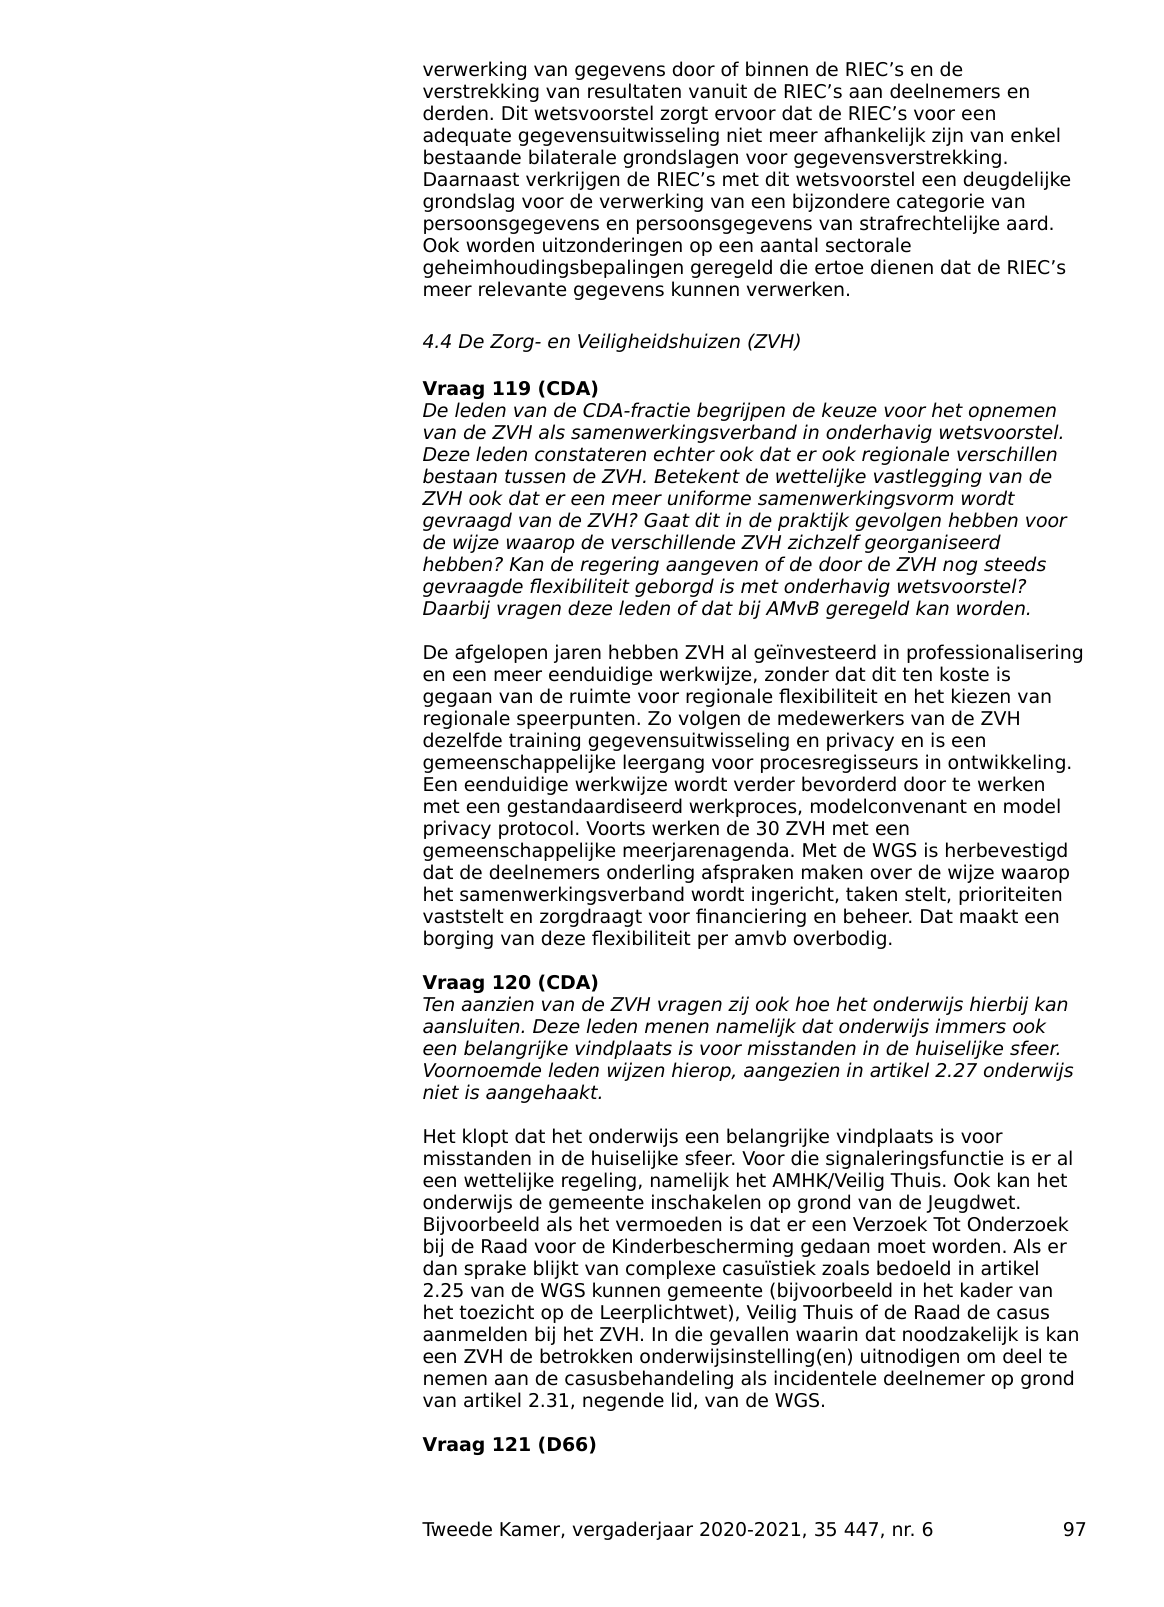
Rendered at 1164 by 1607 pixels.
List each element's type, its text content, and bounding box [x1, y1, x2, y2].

text Vraag 120 (CDA) [422, 972, 1087, 994]
text Vraag 121 (D66) [422, 1434, 1087, 1456]
subtitle 4.4 De Zorg- en Veiligheidshuizen (ZVH) [422, 331, 1087, 353]
text De afgelopen jaren hebben ZVH al geïnvesteerd in professionalisering en een meer eenduidige werkwijze, zonder dat dit ten koste is gegaan van de ruimte voor regionale flexibiliteit en het kiezen van regionale speerpunten. Zo volgen de medewerkers van de ZVH dezelfde training gegevensuitwisseling en privacy en is een gemeenschappelijke leergang voor procesregisseurs in ontwikkeling. Een eenduidige werkwijze wordt verder bevorderd door te werken met een gestandaardiseerd werkproces, modelconvenant en model privacy protocol. Voorts werken de 30 ZVH met een gemeenschappelijke meerjarenagenda. Met de WGS is herbevestigd dat de deelnemers onderling afspraken maken over de wijze waarop het samenwerkingsverband wordt ingericht, taken stelt, prioriteiten vaststelt en zorgdraagt voor financiering en beheer. Dat maakt een borging van deze flexibiliteit per amvb overbodig. [422, 642, 1087, 949]
text Vraag 119 (CDA) [422, 378, 1087, 400]
text De leden van de CDA-fractie begrijpen de keuze voor het opnemen van de ZVH als samenwerkingsverband in onderhavig wetsvoorstel. Deze leden constateren echter ook dat er ook regionale verschillen bestaan tussen de ZVH. Betekent de wettelijke vastlegging van de ZVH ook dat er een meer uniforme samenwerkingsvorm wordt gevraagd van de ZVH? Gaat dit in de praktijk gevolgen hebben voor de wijze waarop de verschillende ZVH zichzelf georganiseerd hebben? Kan de regering aangeven of de door de ZVH nog steeds gevraagde flexibiliteit geborgd is met onderhavig wetsvoorstel? Daarbij vragen deze leden of dat bij AMvB geregeld kan worden. [422, 400, 1087, 619]
text Het klopt dat het onderwijs een belangrijke vindplaats is voor misstanden in de huiselijke sfeer. Voor die signaleringsfunctie is er al een wettelijke regeling, namelijk het AMHK/Veilig Thuis. Ook kan het onderwijs de gemeente inschakelen op grond van de Jeugdwet. Bijvoorbeeld als het vermoeden is dat er een Verzoek Tot Onderzoek bij de Raad voor de Kinderbescherming gedaan moet worden. Als er dan sprake blijkt van complexe casuïstiek zoals bedoeld in artikel 2.25 van de WGS kunnen gemeente (bijvoorbeeld in het kader van het toezicht op de Leerplichtwet), Veilig Thuis of de Raad de casus aanmelden bij het ZVH. In die gevallen waarin dat noodzakelijk is kan een ZVH de betrokken onderwijsinstelling(en) uitnodigen om deel te nemen aan de casusbehandeling als incidentele deelnemer op grond van artikel 2.31, negende lid, van de WGS. [422, 1126, 1087, 1411]
text Ten aanzien van de ZVH vragen zij ook hoe het onderwijs hierbij kan aansluiten. Deze leden menen namelijk dat onderwijs immers ook een belangrijke vindplaats is voor misstanden in de huiselijke sfeer. Voornoemde leden wijzen hierop, aangezien in artikel 2.27 onderwijs niet is aangehaakt. [422, 994, 1087, 1103]
text verwerking van gegevens door of binnen de RIEC’s en de verstrekking van resultaten vanuit de RIEC’s aan deelnemers en derden. Dit wetsvoorstel zorgt ervoor dat de RIEC’s voor een adequate gegevensuitwisseling niet meer afhankelijk zijn van enkel bestaande bilaterale grondslagen voor gegevensverstrekking. Daarnaast verkrijgen de RIEC’s met dit wetsvoorstel een deugdelijke grondslag voor de verwerking van een bijzondere categorie van persoonsgegevens en persoonsgegevens van strafrechtelijke aard. Ook worden uitzonderingen op een aantal sectorale geheimhoudingsbepalingen geregeld die ertoe dienen dat de RIEC’s meer relevante gegevens kunnen verwerken. [422, 59, 1087, 301]
